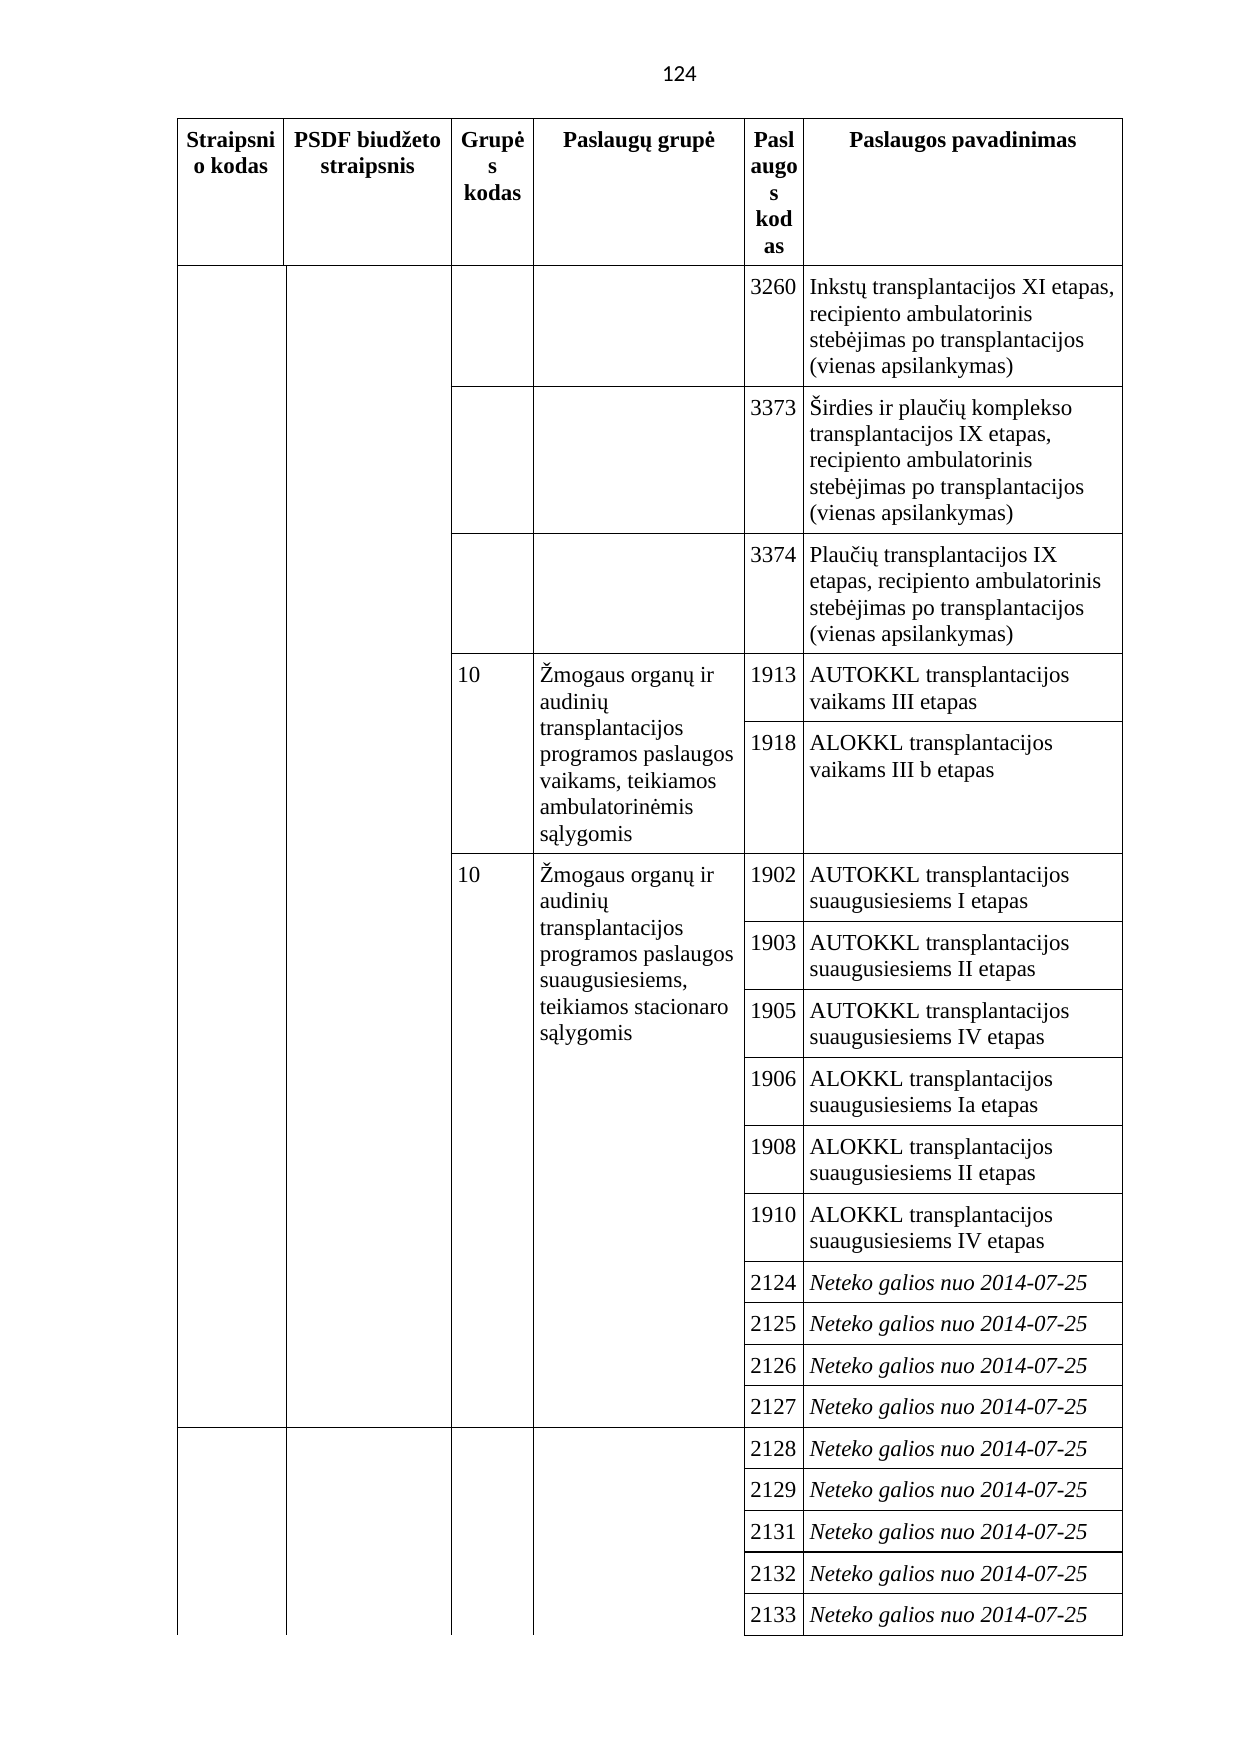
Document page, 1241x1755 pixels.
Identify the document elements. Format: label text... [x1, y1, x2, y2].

table_cell Inkstų transplantacijos XI etapas, recipiento ambulatorinis stebėjimas po transplantacijos (vienas apsilankymas) [804, 266, 1122, 386]
table_cell 1902 [745, 854, 803, 921]
table_header PSDF biudžeto straipsnis [284, 119, 451, 265]
table_cell 1908 [745, 1126, 803, 1193]
table_cell 2133 [745, 1594, 803, 1634]
table_cell [287, 533, 451, 653]
table_cell [178, 721, 286, 853]
table_cell [287, 266, 451, 386]
table_cell [534, 1385, 744, 1427]
table_cell [178, 1193, 286, 1261]
table_cell 1905 [745, 990, 803, 1057]
table_cell Žmogaus organų ir audinių transplantacijos programos paslaugos vaikams, teikiamos ambulatorinėmis sąlygomis [534, 654, 744, 853]
table_cell [452, 1510, 533, 1551]
table_cell [534, 534, 744, 653]
table_cell 10 [452, 854, 533, 1344]
table_cell [534, 1428, 744, 1468]
table_cell 3373 [745, 387, 803, 533]
table_cell [534, 1468, 744, 1510]
table_cell Neteko galios nuo 2014-07-25 [804, 1594, 1122, 1634]
table_cell [178, 1261, 286, 1302]
table_cell [534, 1344, 744, 1385]
table_cell 1906 [745, 1058, 803, 1125]
table_cell [178, 533, 286, 653]
table_cell AUTOKKL transplantacijos suaugusiesiems IV etapas [804, 990, 1122, 1057]
table_cell [452, 387, 533, 533]
table_cell 3374 [745, 534, 803, 653]
table_cell [178, 1428, 286, 1468]
table_cell [178, 1593, 286, 1634]
table_cell [534, 266, 744, 386]
table_cell ALOKKL transplantacijos vaikams III b etapas [804, 722, 1122, 853]
table_cell Neteko galios nuo 2014-07-25 [804, 1345, 1122, 1385]
table_cell AUTOKKL transplantacijos vaikams III etapas [804, 654, 1122, 721]
table_cell [178, 1510, 286, 1551]
table_cell 2126 [745, 1345, 803, 1385]
table_cell [178, 266, 286, 386]
table_cell 2125 [745, 1303, 803, 1344]
table_cell [452, 266, 533, 386]
table_cell [178, 386, 286, 533]
table_cell [287, 1193, 451, 1261]
table_cell [287, 1551, 451, 1593]
table_cell Neteko galios nuo 2014-07-25 [804, 1386, 1122, 1427]
table_cell [178, 1385, 286, 1427]
table_cell [452, 534, 533, 653]
table_cell [287, 653, 451, 721]
table_cell [287, 1261, 451, 1302]
table_cell [178, 1551, 286, 1593]
table_cell Žmogaus organų ir audinių transplantacijos programos paslaugos suaugusiesiems, teikiamos stacionaro sąlygomis [534, 854, 744, 1344]
table_cell [287, 921, 451, 989]
table_cell 2129 [745, 1469, 803, 1510]
table_cell [287, 386, 451, 533]
table_cell 3260 [745, 266, 803, 386]
table_cell 2124 [745, 1262, 803, 1302]
table_cell [287, 853, 451, 921]
table_header Grupės kodas [452, 119, 533, 265]
table_cell [534, 387, 744, 533]
table_cell [287, 1385, 451, 1427]
table_cell [287, 1428, 451, 1468]
table_cell [534, 1593, 744, 1634]
table_cell AUTOKKL transplantacijos suaugusiesiems I etapas [804, 854, 1122, 921]
table_cell ALOKKL transplantacijos suaugusiesiems Ia etapas [804, 1058, 1122, 1125]
table_cell Plaučių transplantacijos IX etapas, recipiento ambulatorinis stebėjimas po transplantacijos (vienas apsilankymas) [804, 534, 1122, 653]
table_header Paslaugos kodas [745, 119, 803, 265]
table_cell [287, 1302, 451, 1344]
table_cell [534, 1551, 744, 1593]
table_cell 10 [452, 654, 533, 721]
table_cell [452, 1428, 533, 1468]
table_cell [452, 1344, 533, 1385]
table_header Paslaugos pavadinimas [804, 119, 1122, 265]
table_cell 2131 [745, 1511, 803, 1551]
table_header Paslaugų grupė [534, 119, 744, 265]
table_cell 2128 [745, 1428, 803, 1468]
table_cell Širdies ir plaučių komplekso transplantacijos IX etapas, recipiento ambulatorinis stebėjimas po transplantacijos (vienas apsilankymas) [804, 387, 1122, 533]
table_cell [452, 1593, 533, 1634]
table_cell [452, 721, 533, 853]
table_cell [178, 921, 286, 989]
table_header Straipsnio kodas [178, 119, 283, 265]
table_cell [287, 1468, 451, 1510]
table_cell 2132 [745, 1553, 803, 1593]
table_cell ALOKKL transplantacijos suaugusiesiems IV etapas [804, 1194, 1122, 1261]
table_cell [178, 853, 286, 921]
table_cell AUTOKKL transplantacijos suaugusiesiems II etapas [804, 922, 1122, 989]
table_cell Neteko galios nuo 2014-07-25 [804, 1262, 1122, 1302]
table_cell [452, 1385, 533, 1427]
table_cell [287, 1125, 451, 1193]
table_cell [287, 1593, 451, 1634]
table_cell [287, 1057, 451, 1125]
table_cell ALOKKL transplantacijos suaugusiesiems II etapas [804, 1126, 1122, 1193]
table_cell [287, 989, 451, 1057]
table_cell [287, 721, 451, 853]
table_cell Neteko galios nuo 2014-07-25 [804, 1553, 1122, 1593]
table_cell Neteko galios nuo 2014-07-25 [804, 1428, 1122, 1468]
table_cell [452, 1468, 533, 1510]
table_cell [287, 1344, 451, 1385]
table_cell [452, 1551, 533, 1593]
table_cell [178, 1468, 286, 1510]
table_cell 1903 [745, 922, 803, 989]
table_cell 2127 [745, 1386, 803, 1427]
table_cell [178, 1302, 286, 1344]
table_cell 1913 [745, 654, 803, 721]
table_cell [178, 1057, 286, 1125]
table_cell 1918 [745, 722, 803, 853]
table_cell Neteko galios nuo 2014-07-25 [804, 1469, 1122, 1510]
table_cell [287, 1510, 451, 1551]
table_cell [178, 1344, 286, 1385]
table_cell Neteko galios nuo 2014-07-25 [804, 1511, 1122, 1551]
table_cell [534, 1510, 744, 1551]
table_cell [178, 989, 286, 1057]
table_cell [178, 653, 286, 721]
table_cell 1910 [745, 1194, 803, 1261]
table_cell [178, 1125, 286, 1193]
table_cell Neteko galios nuo 2014-07-25 [804, 1303, 1122, 1344]
